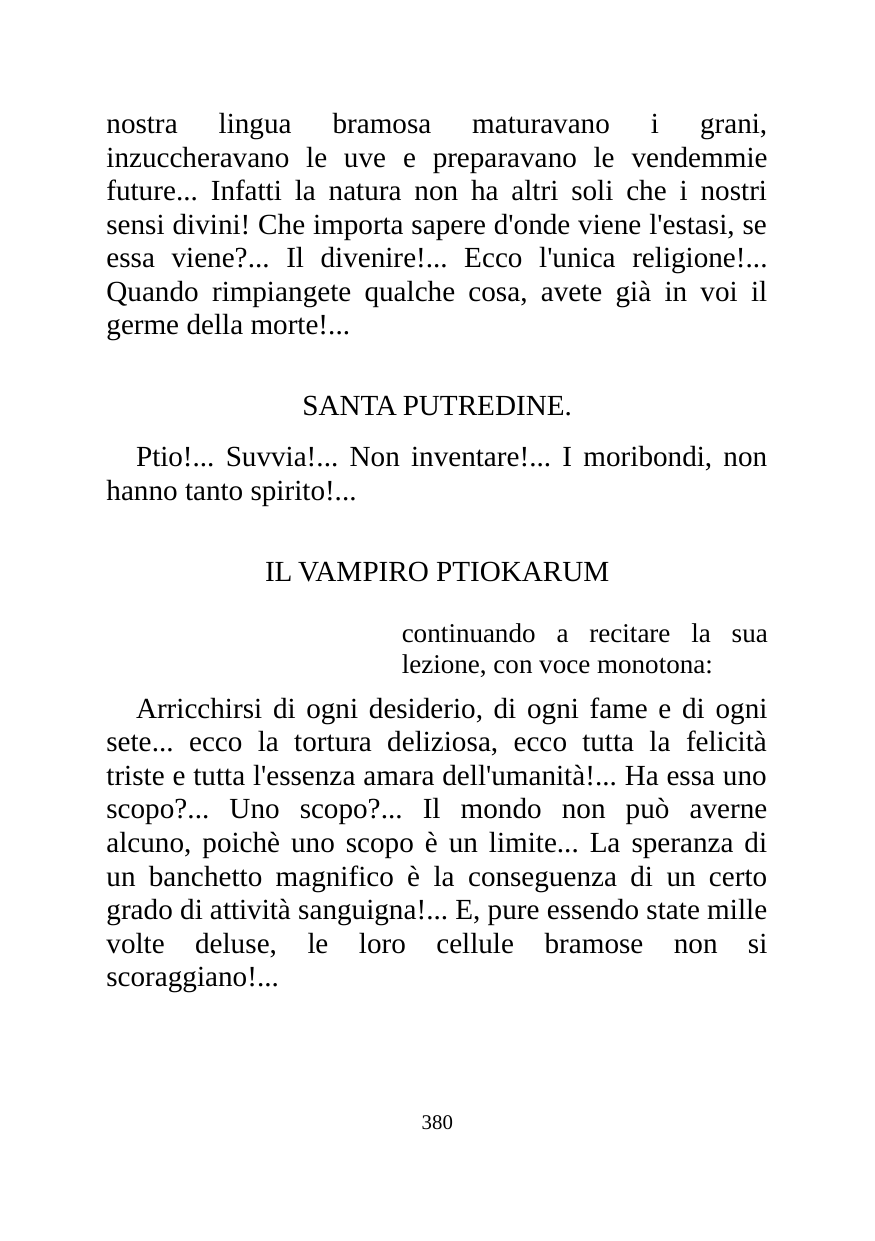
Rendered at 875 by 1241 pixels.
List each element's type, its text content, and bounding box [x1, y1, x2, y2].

text IL VAMPIRO PTIOKARUM [106, 554, 768, 587]
text nostra lingua bramosa maturavano i grani, inzuccheravano le uve e preparavano le vendemmie future... Infatti la natura non ha altri soli che i nostri sensi divini! Che importa sapere d'onde viene l'estasi, se essa viene?... Il divenire!... Ecco l'unica religione!... Quando rimpiangete qualche cosa, avete già in voi il germe della morte!... [106, 106, 768, 341]
text continuando a recitare la sua lezione, con voce monotona: [402, 617, 768, 679]
text SANTA PUTREDINE. [106, 388, 768, 422]
text Arricchirsi di ogni desiderio, di ogni fame e di ogni sete... ecco la tortura deliziosa, ecco tutta la felicità triste e tutta l'essenza amara dell'umanità!... Ha essa uno scopo?... Uno scopo?... Il mondo non può averne alcuno, poichè uno scopo è un limite... La speranza di un banchetto magnifico è la conseguenza di un certo grado di attività sanguigna!... E, pure essendo state mille volte deluse, le loro cellule bramose non si scoraggiano!... [106, 691, 768, 993]
text Ptio!... Suvvia!... Non inventare!... I moribondi, non hanno tanto spirito!... [106, 439, 768, 507]
